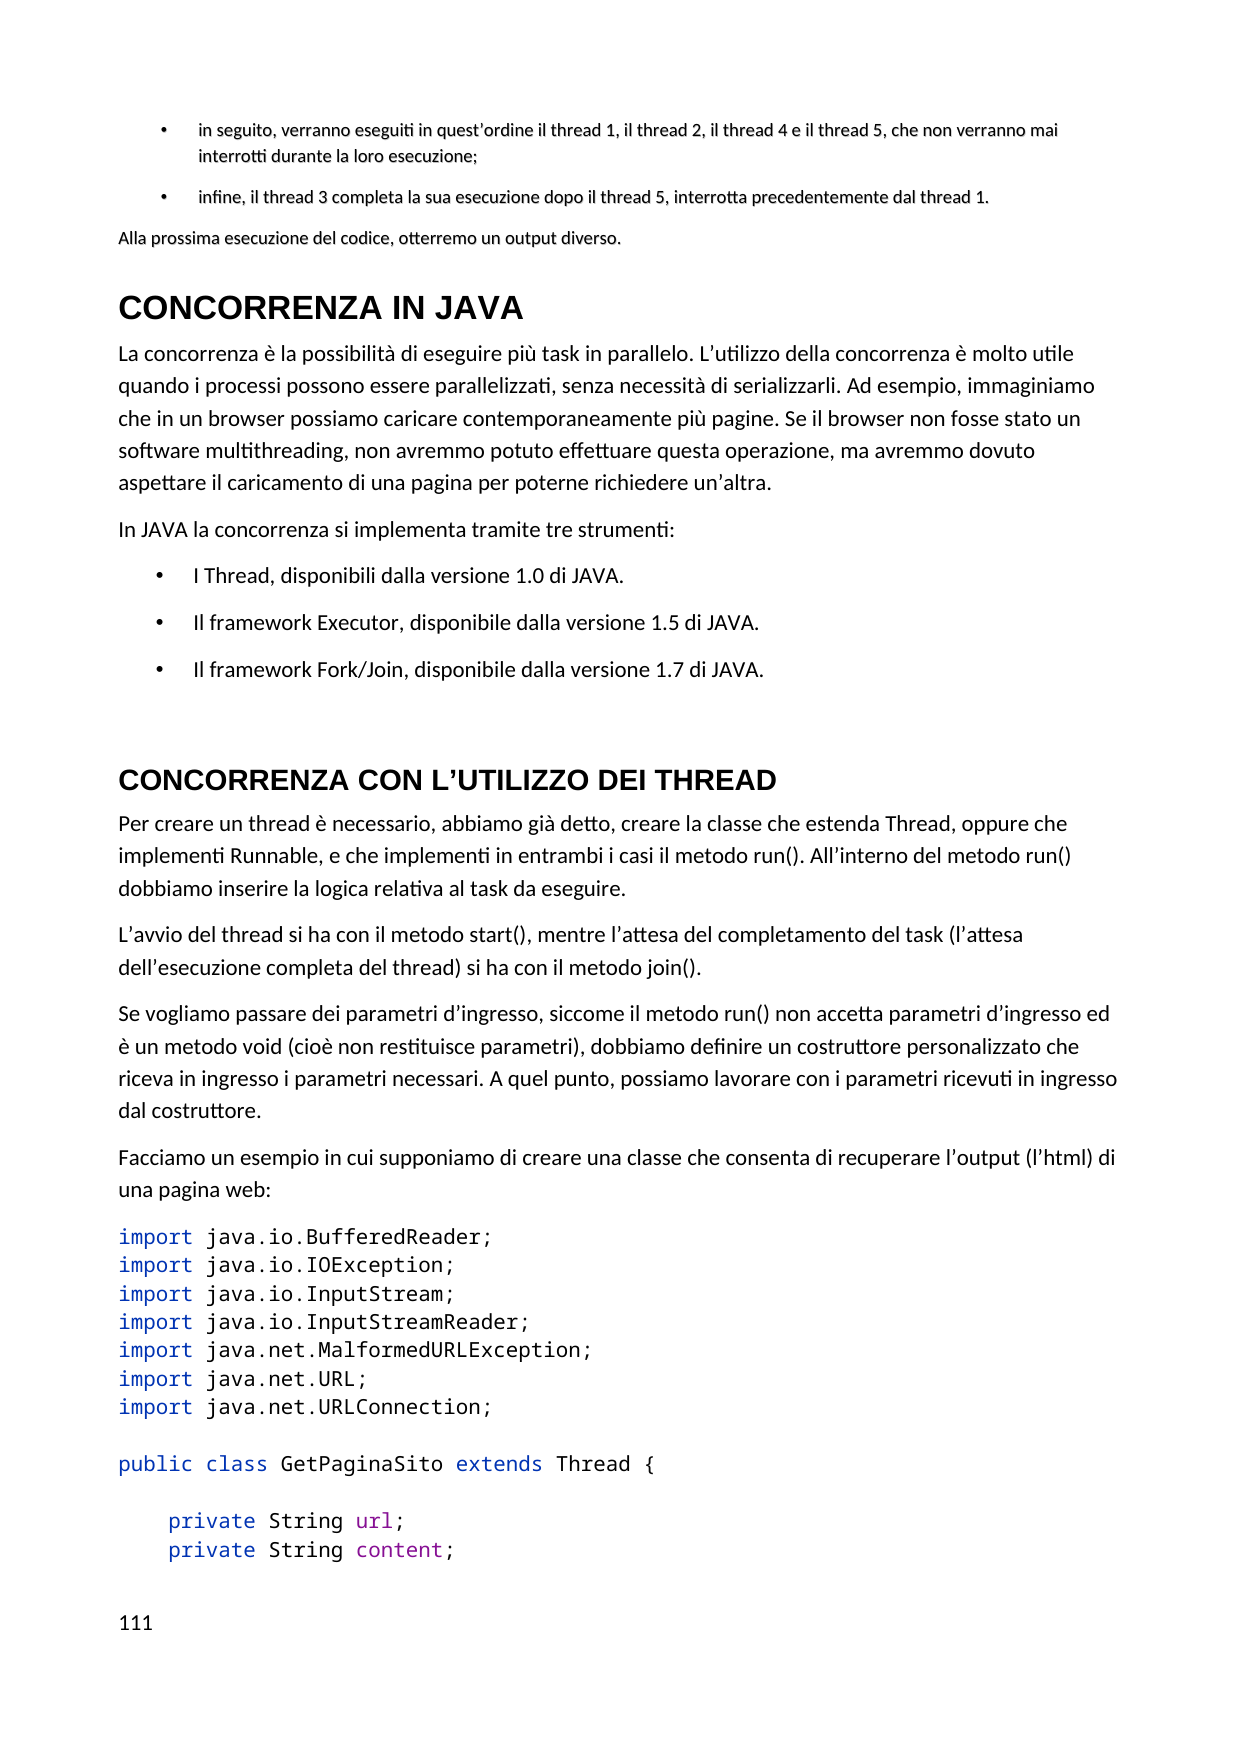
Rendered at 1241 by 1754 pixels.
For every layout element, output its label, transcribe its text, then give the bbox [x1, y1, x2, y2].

text Se vogliamo passare dei parametri d’ingresso, siccome il metodo run() non accetta parametri d’ingresso ed è un metodo void (cioè non restituisce parametri), dobbiamo definire un costruttore personalizzato che riceva in ingresso i parametri necessari. A quel punto, possiamo lavorare con i parametri ricevuti in ingresso dal costruttore. [118, 999, 1122, 1124]
subtitle CONCORRENZA CON L’UTILIZZO DEI THREAD [118, 763, 1122, 797]
list Il framework Fork/Join, disponibile dalla versione 1.7 di JAVA. [156, 655, 1122, 683]
list I Thread, disponibili dalla versione 1.0 di JAVA. [156, 562, 1122, 589]
text Facciamo un esempio in cui supponiamo di creare una classe che consenta di recuperare l’output (l’html) di una pagina web: [118, 1143, 1122, 1203]
text Per creare un thread è necessario, abbiamo già detto, creare la classe che estenda Thread, oppure che implementi Runnable, e che implementi in entrambi i casi il metodo run(). All’interno del metodo run() dobbiamo inserire la logica relativa al task da eseguire. [118, 809, 1122, 902]
subtitle CONCORRENZA IN JAVA [118, 288, 1122, 327]
list in seguito, verranno eseguiti in quest’ordine il thread 1, il thread 2, il thread 4 e il thread 5, che non verranno mai interrotti durante la loro esecuzione; [161, 118, 1122, 167]
text import java.io.BufferedReader; import java.io.IOException; import java.io.InputStream; import java.io.InputStreamReader; import java.net.MalformedURLException; import java.net.URL; import java.net.URLConnection; public class GetPaginaSito extends Thread { private String url; private String content; [118, 1222, 1122, 1563]
text La concorrenza è la possibilità di eseguire più task in parallelo. L’utilizzo della concorrenza è molto utile quando i processi possono essere parallelizzati, senza necessità di serializzarli. Ad esempio, immaginiamo che in un browser possiamo caricare contemporaneamente più pagine. Se il browser non fosse stato un software multithreading, non avremmo potuto effettuare questa operazione, ma avremmo dovuto aspettare il caricamento di una pagina per poterne richiedere un’altra. [118, 339, 1122, 496]
list Il framework Executor, disponibile dalla versione 1.5 di JAVA. [156, 608, 1122, 636]
text L’avvio del thread si ha con il metodo start(), mentre l’attesa del completamento del task (l’attesa dell’esecuzione completa del thread) si ha con il metodo join(). [118, 921, 1122, 981]
text Alla prossima esecuzione del codice, otterremo un output diverso. [118, 226, 1122, 249]
list infine, il thread 3 completa la sua esecuzione dopo il thread 5, interrotta precedentemente dal thread 1. [161, 185, 1122, 208]
text In JAVA la concorrenza si implementa tramite tre strumenti: [118, 515, 1122, 543]
